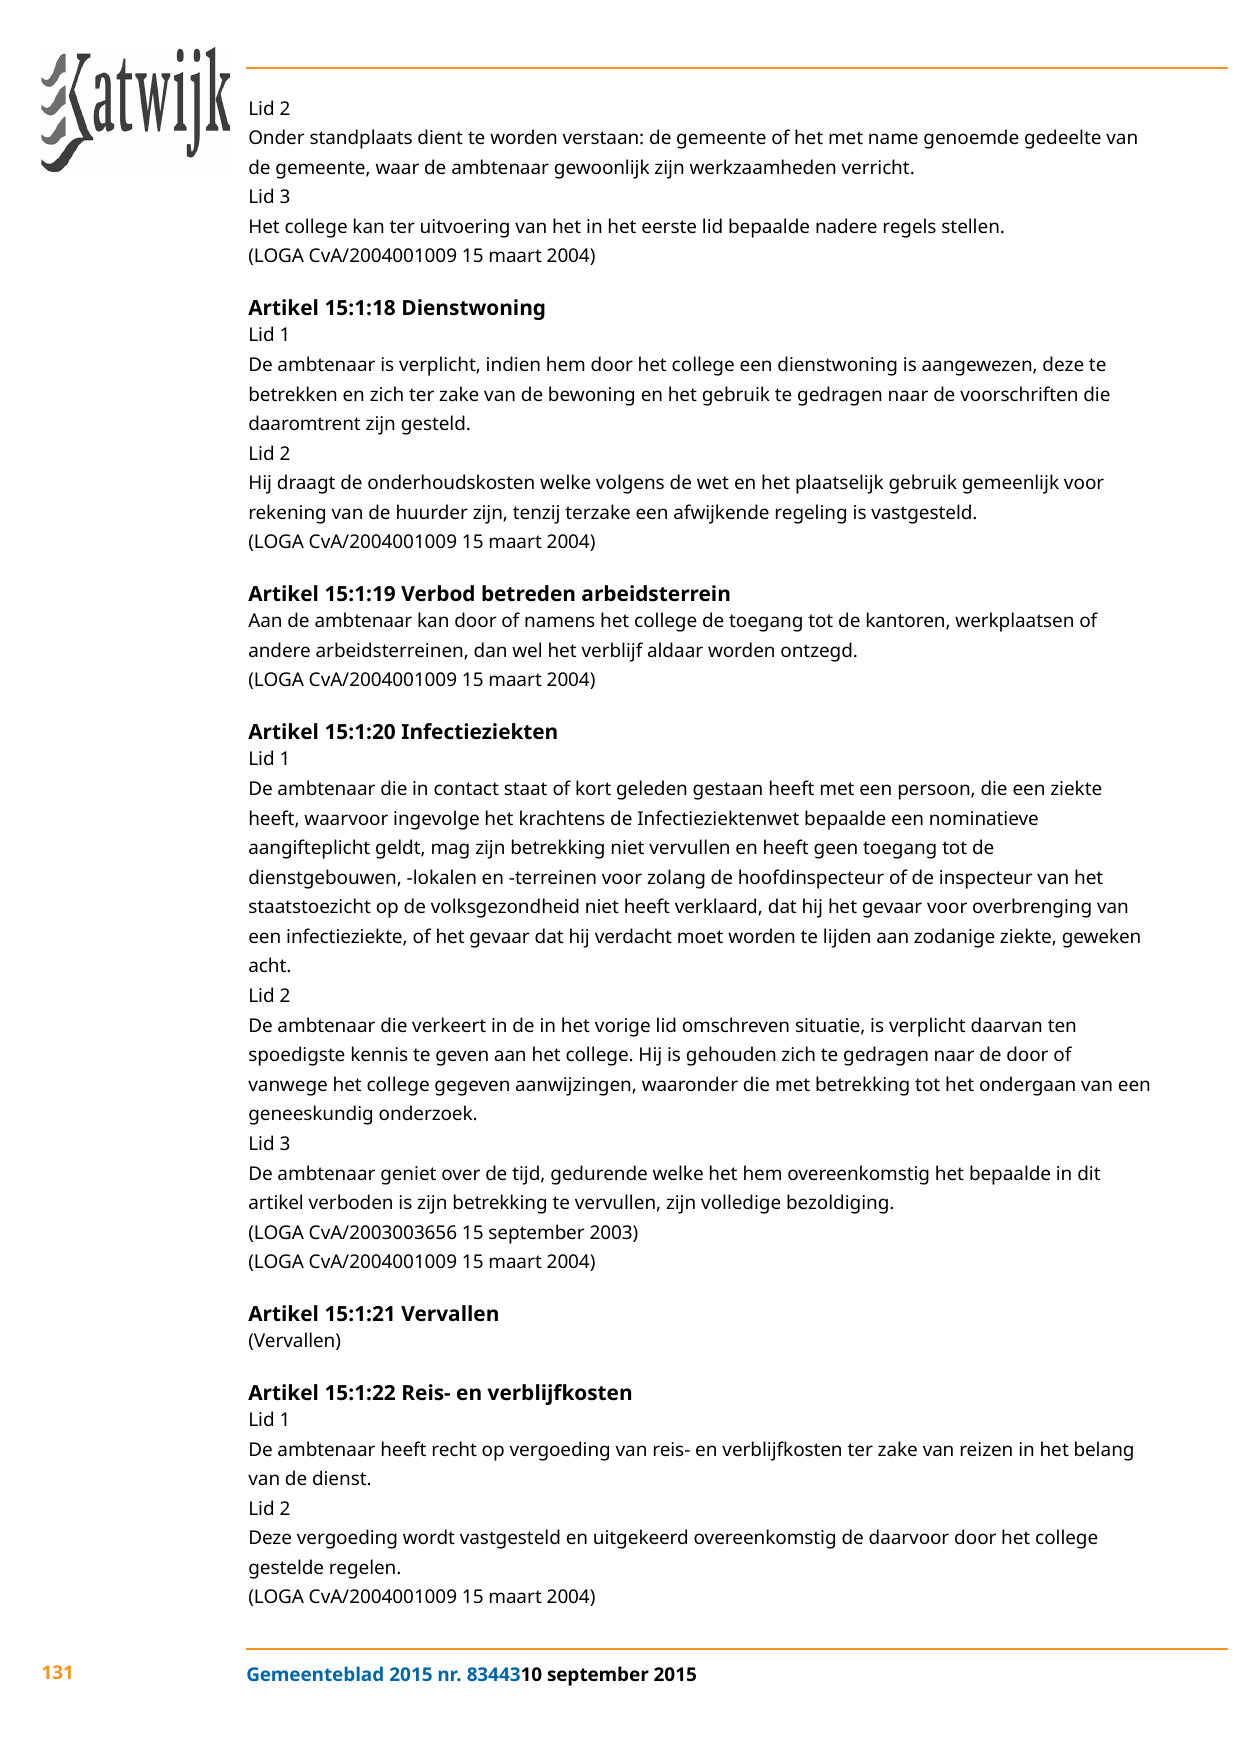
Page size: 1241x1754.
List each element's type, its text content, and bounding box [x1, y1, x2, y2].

text De ambtenaar is verplicht, indien hem door het college een dienstwoning is aangewezen, deze te betrekken en zich ter zake van de bewoning en het gebruik te gedragen naar de voorschriften die daaromtrent zijn gesteld. [248, 351, 1152, 436]
text Lid 2 [248, 440, 1152, 466]
text (LOGA CvA/2003003656 15 september 2003) [248, 1219, 1152, 1244]
text Lid 1 [248, 746, 1152, 771]
picture [41, 47, 231, 172]
text (LOGA CvA/2004001009 15 maart 2004) [248, 667, 1152, 692]
text Artikel 15:1:19 Verbod betreden arbeidsterrein [248, 579, 1152, 607]
text Het college kan ter uitvoering van het in het eerste lid bepaalde nadere regels stellen. [248, 213, 1152, 239]
text Artikel 15:1:18 Dienstwoning [248, 293, 1152, 322]
text Lid 3 [248, 183, 1152, 209]
text Artikel 15:1:20 Infectieziekten [248, 717, 1152, 746]
text (LOGA CvA/2004001009 15 maart 2004) [248, 1248, 1152, 1274]
text Deze vergoeding wordt vastgesteld en uitgekeerd overeenkomstig de daarvoor door het college gestelde regelen. [248, 1524, 1152, 1580]
text Lid 1 [248, 322, 1152, 347]
text Lid 2 [248, 95, 1152, 121]
text De ambtenaar heeft recht op vergoeding van reis- en verblijfkosten ter zake van reizen in het belang van de dienst. [248, 1436, 1152, 1491]
text Lid 3 [248, 1130, 1152, 1156]
text Hij draagt de onderhoudskosten welke volgens de wet en het plaatselijk gebruik gemeenlijk voor rekening van de huurder zijn, tenzij terzake een afwijkende regeling is vastgesteld. [248, 469, 1152, 525]
text Lid 1 [248, 1406, 1152, 1432]
text Lid 2 [248, 982, 1152, 1008]
text Lid 2 [248, 1495, 1152, 1521]
text De ambtenaar geniet over de tijd, gedurende welke het hem overeenkomstig het bepaalde in dit artikel verboden is zijn betrekking te vervullen, zijn volledige bezoldiging. [248, 1160, 1152, 1215]
text (LOGA CvA/2004001009 15 maart 2004) [248, 243, 1152, 268]
text (LOGA CvA/2004001009 15 maart 2004) [248, 529, 1152, 554]
text (LOGA CvA/2004001009 15 maart 2004) [248, 1584, 1152, 1609]
text Aan de ambtenaar kan door of namens het college de toegang tot de kantoren, werkplaatsen of andere arbeidsterreinen, dan wel het verblijf aldaar worden ontzegd. [248, 607, 1152, 663]
text Artikel 15:1:22 Reis- en verblijfkosten [248, 1378, 1152, 1406]
text Onder standplaats dient te worden verstaan: de gemeente of het met name genoemde gedeelte van de gemeente, waar de ambtenaar gewoonlijk zijn werkzaamheden verricht. [248, 124, 1152, 180]
text Artikel 15:1:21 Vervallen [248, 1299, 1152, 1327]
text De ambtenaar die in contact staat of kort geleden gestaan heeft met een persoon, die een ziekte heeft, waarvoor ingevolge het krachtens de Infectieziektenwet bepaalde een nominatieve aangifteplicht geldt, mag zijn betrekking niet vervullen en heeft geen toegang tot de dienstgebouwen, -lokalen en -terreinen voor zolang de hoofdinspecteur of de inspecteur van het staatstoezicht op de volksgezondheid niet heeft verklaard, dat hij het gevaar voor overbrenging van een infectieziekte, of het gevaar dat hij verdacht moet worden te lijden aan zodanige ziekte, geweken acht. [248, 775, 1152, 978]
text (Vervallen) [248, 1327, 1152, 1353]
text De ambtenaar die verkeert in de in het vorige lid omschreven situatie, is verplicht daarvan ten spoedigste kennis te geven aan het college. Hij is gehouden zich te gedragen naar de door of vanwege het college gegeven aanwijzingen, waaronder die met betrekking tot het ondergaan van een geneeskundig onderzoek. [248, 1012, 1152, 1126]
